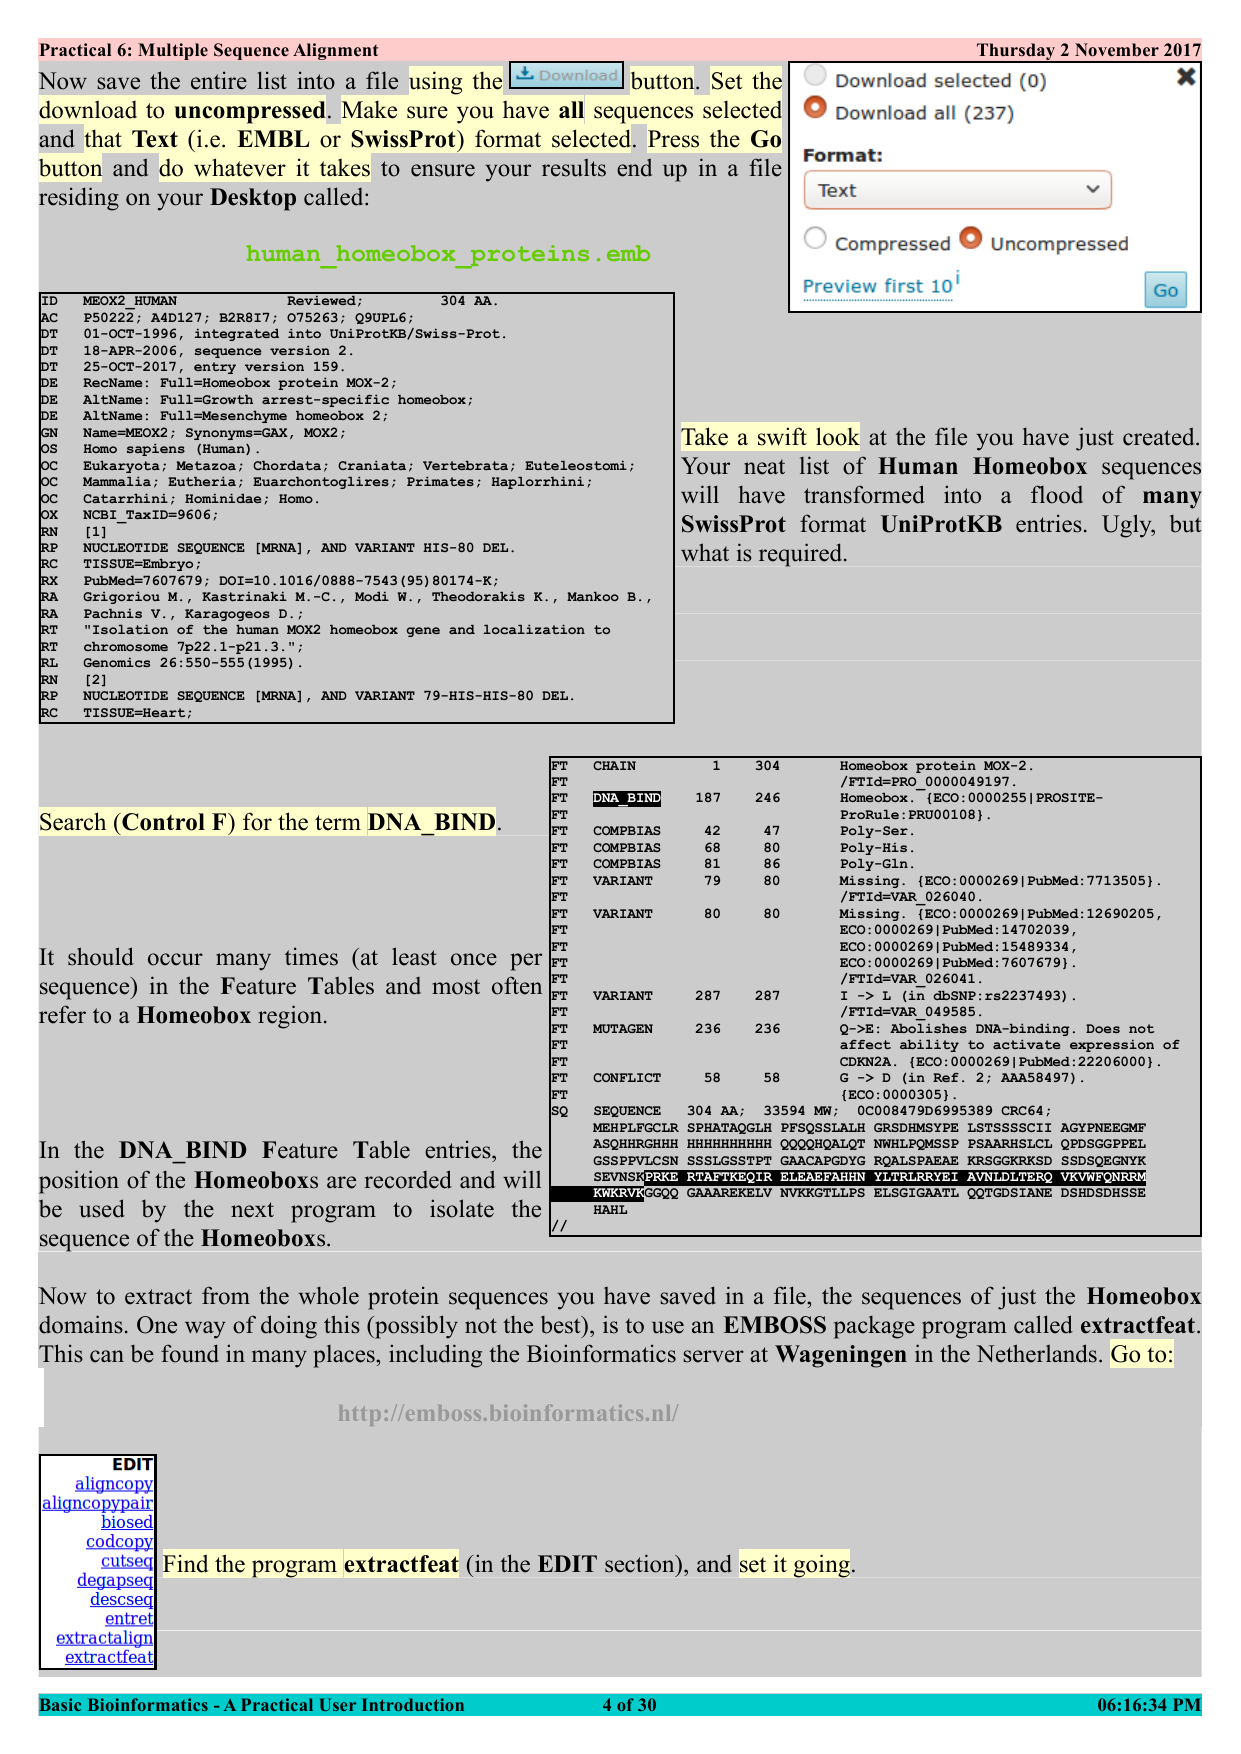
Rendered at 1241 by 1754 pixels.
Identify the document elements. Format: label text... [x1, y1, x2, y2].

text In the DNA_BIND Feature Table entries, the position of the Homeoboxs are recorded and will be used by the next program to isolate the sequence of the Homeoboxs. [38, 1135, 1202, 1252]
text FT CONFLICT 58 58 G -> D (in Ref. 2; AAA58497). [551, 1071, 1200, 1087]
text OC Catarrhini; Hominidae; Homo. [41, 491, 673, 508]
picture [511, 63, 622, 87]
text RA Grigoriou M., Kastrinaki M.-C., Modi W., Theodorakis K., Mankoo B., [41, 590, 673, 606]
text FT VARIANT 79 80 Missing. {ECO:0000269|PubMed:7713505}. [551, 873, 1200, 890]
text Find the program extractfeat (in the EDIT section), and set it going. [157, 1549, 1202, 1578]
text FT COMPBIAS 42 47 Poly-Ser. [551, 824, 1200, 840]
text FT {ECO:0000305}. [551, 1087, 1200, 1104]
text Now save the entire list into a file using thebutton. Set the download to uncompressed. Make sure you have all sequences selected and that Text (i.e. EMBL or SwissProt) format selected. Press the Go button and do whatever it takes to ensure your results end up in a file residing on your Desktop called: [38, 61, 788, 211]
text FT ProRule:PRU00108}. [551, 807, 1200, 824]
text // [551, 1219, 1200, 1235]
text It should occur many times (at least once per sequence) in the Feature Tables and most often refer to a Homeobox region. [38, 942, 548, 1029]
text RN [1] [41, 524, 673, 541]
picture [790, 63, 1200, 311]
text RN [2] [41, 672, 673, 689]
text human_homeobox_proteins.emb [38, 240, 788, 269]
text FT VARIANT 80 80 Missing. {ECO:0000269|PubMed:12690205, [551, 906, 1200, 923]
text FT /FTId=VAR_026040. [551, 890, 1200, 906]
text RC TISSUE=Heart; [41, 705, 673, 722]
text DT 25-OCT-2017, entry version 159. [41, 359, 673, 376]
text FT /FTId=VAR_049585. [551, 1005, 1200, 1021]
text DT 01-OCT-1996, integrated into UniProtKB/Swiss-Prot. [41, 327, 673, 343]
text FT ECO:0000269|PubMed:7607679}. [551, 956, 1200, 972]
text FT COMPBIAS 68 80 Poly-His. [551, 840, 1200, 857]
text FT CHAIN 1 304 Homeobox protein MOX-2. [551, 758, 1200, 774]
text AC P50222; A4D127; B2R8I7; O75263; Q9UPL6; [41, 310, 673, 327]
text SQ SEQUENCE 304 AA; 33594 MW; 0C008479D6995389 CRC64; [551, 1104, 1200, 1120]
text RA Pachnis V., Karagogeos D.; [41, 606, 673, 623]
text RP NUCLEOTIDE SEQUENCE [MRNA], AND VARIANT HIS-80 DEL. [41, 541, 673, 557]
text RX PubMed=7607679; DOI=10.1016/0888-7543(95)80174-K; [41, 573, 673, 590]
text FT /FTId=PRO_0000049197. [551, 774, 1200, 791]
text DE RecName: Full=Homeobox protein MOX-2; [41, 376, 673, 392]
text Take a swift look at the file you have just created. Your neat list of Human Homeobox sequences will have transformed into a flood of many SwissProt format UniProtKB entries. Ugly, but what is required. [675, 422, 1202, 567]
text RL Genomics 26:550-555(1995). [41, 656, 673, 672]
text Search (Control F) for the term DNA_BIND. [38, 807, 548, 836]
text ASQHHRGHHH HHHHHHHHHH QQQQHQALQT NWHLPQMSSP PSAARHSLCL QPDSGGPPEL [551, 1137, 1200, 1153]
text OC Eukaryota; Metazoa; Chordata; Craniata; Vertebrata; Euteleostomi; [41, 458, 673, 475]
text SEVNSKPRKE RTAFTKEQIR ELEAEFAHHN YLTRLRRYEI AVNLDLTERQ VKVWFQNRRM [551, 1169, 1200, 1186]
text FT VARIANT 287 287 I -> L (in dbSNP:rs2237493). [551, 988, 1200, 1005]
text RP NUCLEOTIDE SEQUENCE [MRNA], AND VARIANT 79-HIS-HIS-80 DEL. [41, 689, 673, 705]
picture [41, 1456, 154, 1668]
text MEHPLFGCLR SPHATAQGLH PFSQSSLALH GRSDHMSYPE LSTSSSSCII AGYPNEEGMF [551, 1120, 1200, 1137]
text FT MUTAGEN 236 236 Q->E: Abolishes DNA-binding. Does not [551, 1021, 1200, 1038]
text FT ECO:0000269|PubMed:15489334, [551, 939, 1200, 956]
text http://emboss.bioinformatics.nl/ [44, 1398, 1202, 1427]
text FT affect ability to activate expression of [551, 1038, 1200, 1054]
text FT /FTId=VAR_026041. [551, 972, 1200, 988]
text DT 18-APR-2006, sequence version 2. [41, 343, 673, 359]
text FT ECO:0000269|PubMed:14702039, [551, 923, 1200, 939]
text GN Name=MEOX2; Synonyms=GAX, MOX2; [41, 425, 673, 442]
text OS Homo sapiens (Human). [41, 442, 673, 458]
text OX NCBI_TaxID=9606; [41, 508, 673, 524]
text RT "Isolation of the human MOX2 homeobox gene and localization to [41, 623, 673, 639]
text FT DNA_BIND 187 246 Homeobox. {ECO:0000255|PROSITE- [551, 791, 1200, 807]
text KWKRVKGGQQ GAAAREKELV NVKKGTLLPS ELSGIGAATL QQTGDSIANE DSHDSDHSSE [551, 1186, 1200, 1202]
text RT chromosome 7p22.1-p21.3."; [41, 639, 673, 656]
text DE AltName: Full=Mesenchyme homeobox 2; [41, 409, 673, 425]
text GSSPPVLCSN SSSLGSSTPT GAACAPGDYG RQALSPAEAE KRSGGKRKSD SSDSQEGNYK [551, 1153, 1200, 1169]
text ID MEOX2_HUMAN Reviewed; 304 AA. [41, 294, 673, 310]
text Now to extract from the whole protein sequences you have saved in a file, the sequences of just the Homeobox domains. One way of doing this (possibly not the best), is to use an EMBOSS package program called extractfeat. This can be found in many places, including the Bioinformatics server at Wageningen in the Netherlands. Go to: [38, 1281, 1202, 1368]
text OC Mammalia; Eutheria; Euarchontoglires; Primates; Haplorrhini; [41, 475, 673, 491]
text FT COMPBIAS 81 86 Poly-Gln. [551, 857, 1200, 873]
text DE AltName: Full=Growth arrest-specific homeobox; [41, 392, 673, 409]
text HAHL [551, 1202, 1200, 1219]
text RC TISSUE=Embryo; [41, 557, 673, 573]
text FT CDKN2A. {ECO:0000269|PubMed:22206000}. [551, 1054, 1200, 1071]
